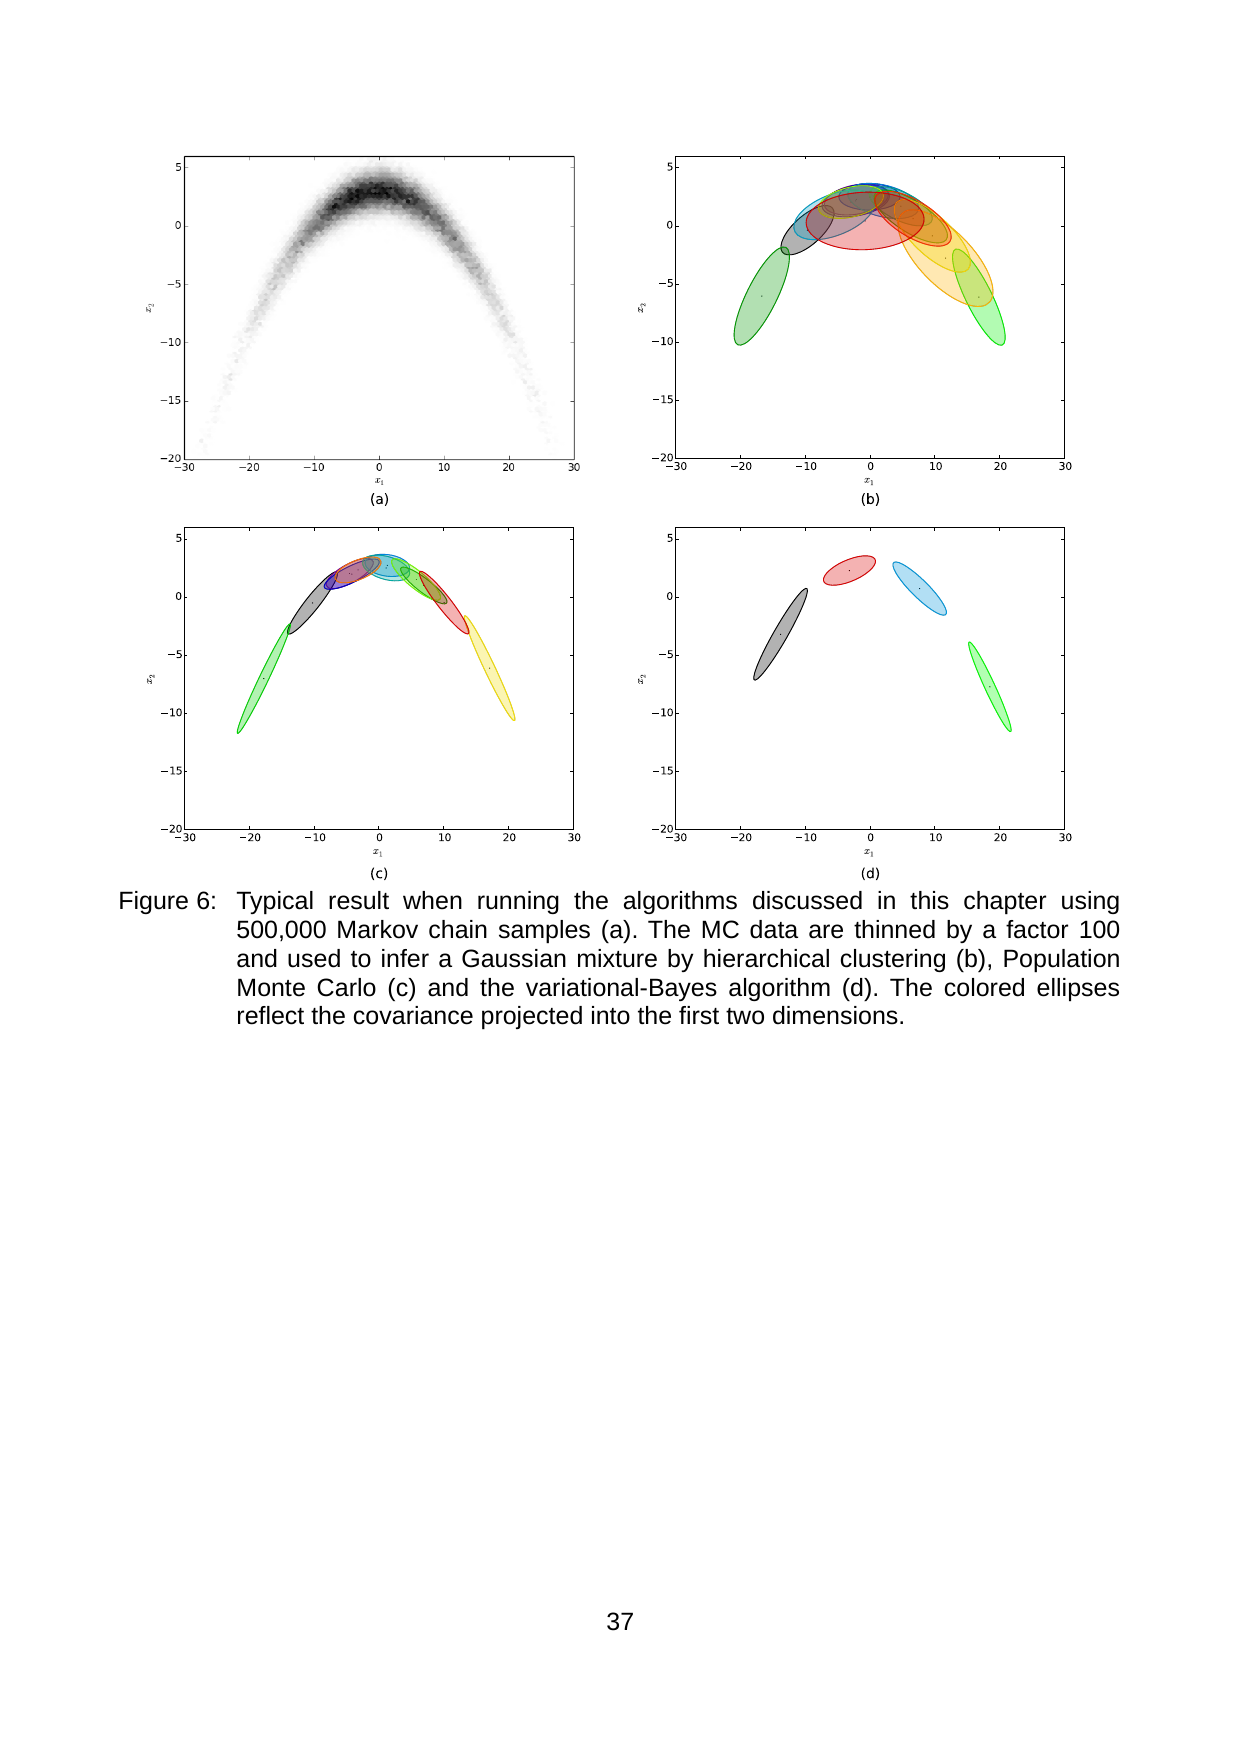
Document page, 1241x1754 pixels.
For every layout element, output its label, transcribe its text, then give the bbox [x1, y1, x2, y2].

text Figure 6: Typical result when running the algorithms discussed in this chapter using 500,000 Markov chain samples (a). The MC data are thinned by a factor 100 and used to infer a Gaussian mixture by hierarchical clustering (b), Population Monte Carlo (c) and the variational-Bayes algorithm (d). The colored ellipses reflect the covariance projected into the first two dimensions. [118, 881, 1122, 1030]
picture [799, 208, 811, 216]
